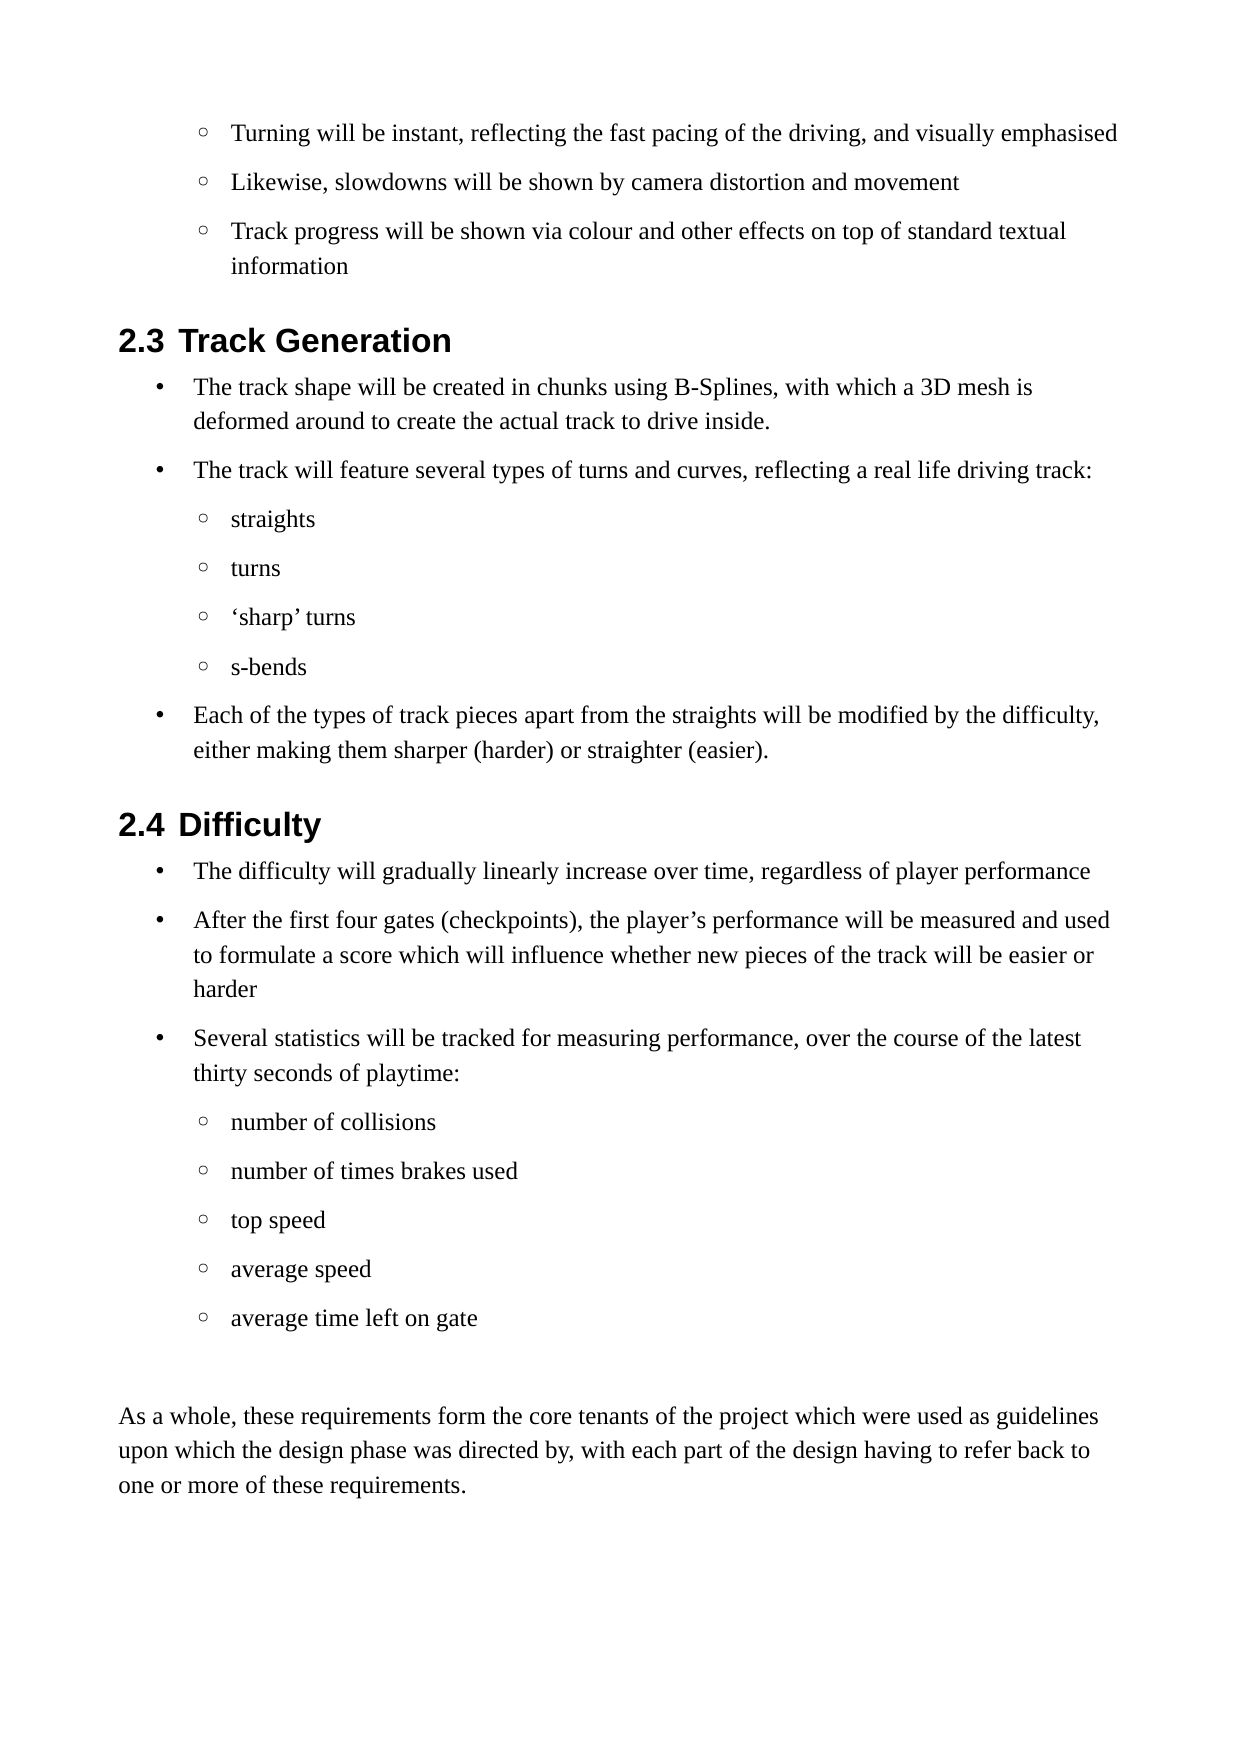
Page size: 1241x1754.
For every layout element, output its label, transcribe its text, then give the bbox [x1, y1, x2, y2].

list The difficulty will gradually linearly increase over time, regardless of player performance [156, 856, 1122, 885]
list Each of the types of track pieces apart from the straights will be modified by the difficulty, either making them sharper (harder) or straighter (easier). [156, 701, 1122, 764]
text As a whole, these requirements form the core tenants of the project which were used as guidelines upon which the design phase was directed by, with each part of the design having to refer back to one or more of these requirements. [118, 1401, 1122, 1499]
list The track will feature several types of turns and curves, reflecting a real life driving track: [156, 455, 1122, 484]
list After the first four gates (checkpoints), the player’s performance will be measured and used to formulate a score which will influence whether new pieces of the track will be easier or harder [156, 905, 1122, 1003]
list turns [193, 553, 1122, 582]
subtitle Difficulty [118, 805, 1122, 844]
list average speed [193, 1254, 1122, 1283]
list average time left on gate [193, 1303, 1122, 1332]
list The track shape will be created in chunks using B-Splines, with which a 3D mesh is deformed around to create the actual track to drive inside. [156, 372, 1122, 435]
list ‘sharp’ turns [193, 602, 1122, 631]
list Track progress will be shown via colour and other effects on top of standard textual information [193, 216, 1122, 279]
list straights [193, 504, 1122, 533]
list s-bends [193, 652, 1122, 680]
list Likewise, slowdowns will be shown by camera distortion and movement [193, 167, 1122, 196]
list number of times brakes used [193, 1156, 1122, 1184]
list Several statistics will be tracked for measuring performance, over the course of the latest thirty seconds of playtime: [156, 1023, 1122, 1086]
list number of collisions [193, 1107, 1122, 1136]
list Turning will be instant, reflecting the fast pacing of the driving, and visually emphasised [193, 118, 1122, 147]
subtitle Track Generation [118, 321, 1122, 359]
list top speed [193, 1205, 1122, 1234]
